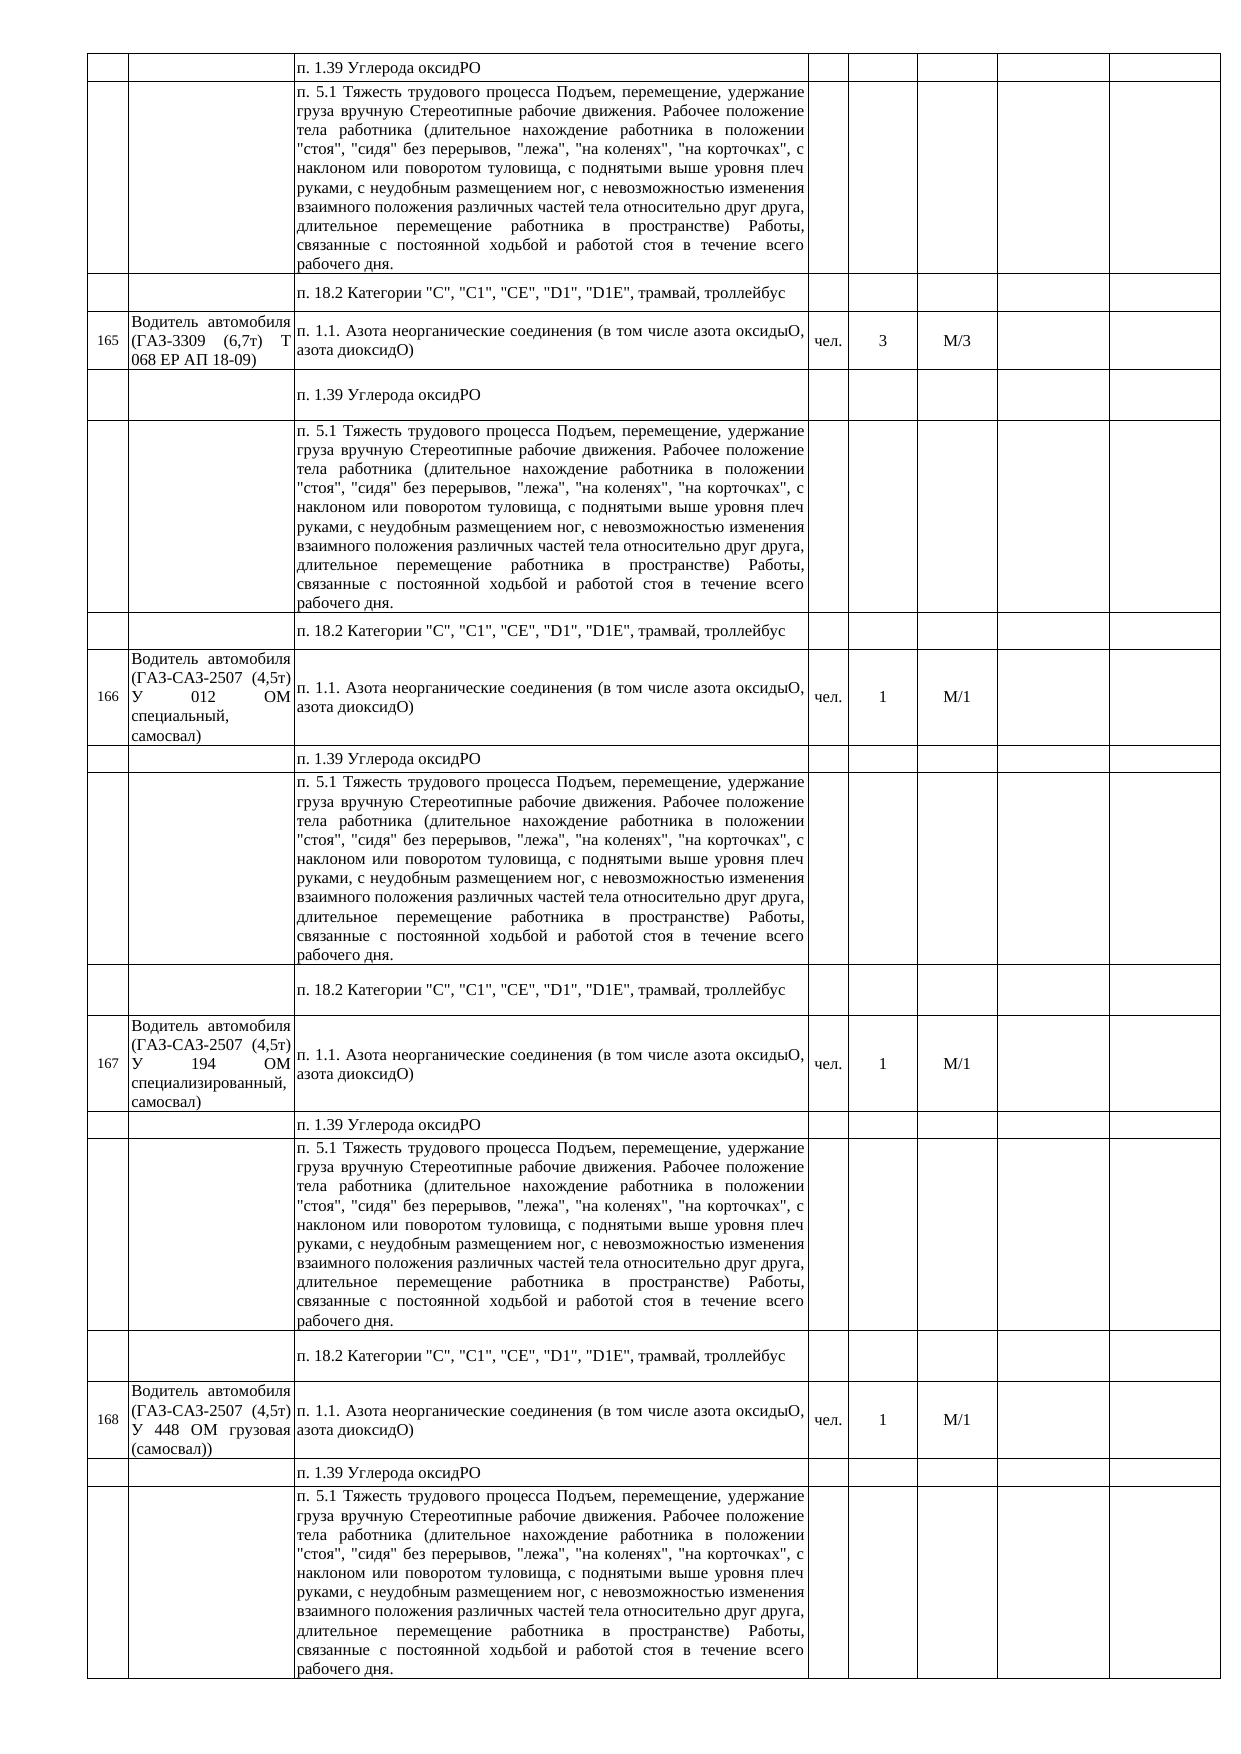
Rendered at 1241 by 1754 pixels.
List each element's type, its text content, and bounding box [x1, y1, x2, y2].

table_cell п. 1.1. Азота неорганические соединения (в том числе азота оксидыО, азота диоксидО) [295, 1016, 808, 1111]
table_cell [849, 1459, 917, 1486]
table_cell [88, 54, 128, 81]
table_cell п. 1.1. Азота неорганические соединения (в том числе азота оксидыО, азота диоксидО) [295, 1382, 808, 1458]
table_cell [1110, 1382, 1220, 1458]
table_cell [129, 965, 294, 1015]
table_cell [129, 1112, 294, 1138]
table_cell 167 [88, 1016, 128, 1111]
table_cell [88, 274, 128, 311]
table_cell [809, 421, 848, 612]
table_cell [1110, 54, 1220, 81]
table_cell [998, 1112, 1109, 1138]
table_cell [88, 1139, 128, 1329]
table_cell [918, 274, 997, 311]
table_cell [129, 746, 294, 772]
table_cell [88, 82, 128, 273]
table_cell [88, 421, 128, 612]
table_cell [998, 1331, 1109, 1381]
table_cell чел. [809, 1382, 848, 1458]
table_cell [129, 613, 294, 648]
table_cell [88, 1331, 128, 1381]
table_cell М/1 [918, 1382, 997, 1458]
table_cell М/3 [918, 312, 997, 369]
table_cell [918, 82, 997, 273]
table_cell [998, 613, 1109, 648]
table_cell [998, 421, 1109, 612]
table_cell [849, 370, 917, 420]
table_cell [809, 1459, 848, 1486]
table_cell [1110, 82, 1220, 273]
table_cell 3 [849, 312, 917, 369]
table_cell [809, 613, 848, 648]
table_cell [918, 54, 997, 81]
table_cell п. 18.2 Категории "C", "C1", "CE", "D1", "D1E", трамвай, троллейбус [295, 274, 808, 311]
table_cell [849, 773, 917, 964]
table_cell [918, 421, 997, 612]
table_cell [129, 370, 294, 420]
table_cell [849, 1139, 917, 1329]
table_cell [88, 370, 128, 420]
table_cell п. 1.39 Углерода оксидРО [295, 1112, 808, 1138]
table_cell 1 [849, 1382, 917, 1458]
table_cell [918, 965, 997, 1015]
table_cell п. 1.39 Углерода оксидРО [295, 370, 808, 420]
table_cell [998, 650, 1109, 744]
table_cell [809, 746, 848, 772]
table_cell п. 1.39 Углерода оксидРО [295, 54, 808, 81]
table_cell [129, 421, 294, 612]
table_cell [129, 1487, 294, 1678]
table_cell 166 [88, 650, 128, 744]
table_cell [849, 1112, 917, 1138]
table_cell [809, 1139, 848, 1329]
table_cell [849, 82, 917, 273]
table_cell [998, 1487, 1109, 1678]
table_cell [129, 1459, 294, 1486]
table_cell [1110, 650, 1220, 744]
table_cell [998, 370, 1109, 420]
table_cell п. 1.1. Азота неорганические соединения (в том числе азота оксидыО, азота диоксидО) [295, 312, 808, 369]
table_cell [129, 773, 294, 964]
table_cell чел. [809, 650, 848, 744]
table_cell [809, 773, 848, 964]
table_cell [849, 965, 917, 1015]
table_cell [998, 54, 1109, 81]
table_cell М/1 [918, 1016, 997, 1111]
table_cell п. 18.2 Категории "C", "C1", "CE", "D1", "D1E", трамвай, троллейбус [295, 965, 808, 1015]
table_cell 165 [88, 312, 128, 369]
table_cell п. 5.1 Тяжесть трудового процесса Подъем, перемещение, удержание груза вручную Стереотипные рабочие движения. Рабочее положение тела работника (длительное нахождение работника в положении "стоя", "сидя" без перерывов, "лежа", "на коленях", "на корточках", с наклоном или поворотом туловища, с поднятыми выше уровня плеч руками, с неудобным размещением ног, с невозможностью изменения взаимного положения различных частей тела относительно друг друга, длительное перемещение работника в пространстве) Работы, связанные с постоянной ходьбой и работой стоя в течение всего рабочего дня. [295, 1487, 808, 1678]
table_cell [1110, 312, 1220, 369]
table_cell [88, 773, 128, 964]
table_cell Водитель автомобиля (ГАЗ-3309 (6,7т) Т 068 ЕР АП 18-09) [129, 312, 294, 369]
table_cell [849, 1487, 917, 1678]
table_cell чел. [809, 312, 848, 369]
table_cell [849, 613, 917, 648]
table_cell п. 18.2 Категории "C", "C1", "CE", "D1", "D1E", трамвай, троллейбус [295, 613, 808, 648]
table_cell 168 [88, 1382, 128, 1458]
table_cell [998, 1016, 1109, 1111]
table_cell 1 [849, 650, 917, 744]
table_cell [849, 274, 917, 311]
table_cell [1110, 613, 1220, 648]
table_cell [809, 54, 848, 81]
table_cell п. 5.1 Тяжесть трудового процесса Подъем, перемещение, удержание груза вручную Стереотипные рабочие движения. Рабочее положение тела работника (длительное нахождение работника в положении "стоя", "сидя" без перерывов, "лежа", "на коленях", "на корточках", с наклоном или поворотом туловища, с поднятыми выше уровня плеч руками, с неудобным размещением ног, с невозможностью изменения взаимного положения различных частей тела относительно друг друга, длительное перемещение работника в пространстве) Работы, связанные с постоянной ходьбой и работой стоя в течение всего рабочего дня. [295, 773, 808, 964]
table_cell [918, 1112, 997, 1138]
table_cell [1110, 1139, 1220, 1329]
table_cell [998, 274, 1109, 311]
table_cell [809, 1331, 848, 1381]
table_cell [1110, 965, 1220, 1015]
table_cell [918, 370, 997, 420]
table_cell п. 5.1 Тяжесть трудового процесса Подъем, перемещение, удержание груза вручную Стереотипные рабочие движения. Рабочее положение тела работника (длительное нахождение работника в положении "стоя", "сидя" без перерывов, "лежа", "на коленях", "на корточках", с наклоном или поворотом туловища, с поднятыми выше уровня плеч руками, с неудобным размещением ног, с невозможностью изменения взаимного положения различных частей тела относительно друг друга, длительное перемещение работника в пространстве) Работы, связанные с постоянной ходьбой и работой стоя в течение всего рабочего дня. [295, 1139, 808, 1329]
table_cell [849, 746, 917, 772]
table_cell [88, 965, 128, 1015]
table_cell 1 [849, 1016, 917, 1111]
table_cell [1110, 1459, 1220, 1486]
table_cell [849, 54, 917, 81]
table_cell [998, 82, 1109, 273]
table_cell [129, 274, 294, 311]
table_cell п. 18.2 Категории "C", "C1", "CE", "D1", "D1E", трамвай, троллейбус [295, 1331, 808, 1381]
table_cell Водитель автомобиля (ГАЗ-САЗ-2507 (4,5т) У 194 ОМ специализированный, самосвал) [129, 1016, 294, 1111]
table_cell [88, 746, 128, 772]
table_cell [849, 421, 917, 612]
table_cell [998, 1382, 1109, 1458]
table_cell [918, 773, 997, 964]
table_cell п. 1.39 Углерода оксидРО [295, 1459, 808, 1486]
table_cell [1110, 1112, 1220, 1138]
table_cell [998, 746, 1109, 772]
table_cell [88, 1487, 128, 1678]
table_cell [1110, 421, 1220, 612]
table_cell [1110, 746, 1220, 772]
table_cell [918, 1331, 997, 1381]
table_cell [88, 1112, 128, 1138]
table_cell [849, 1331, 917, 1381]
table_cell [918, 1487, 997, 1678]
table_cell п. 5.1 Тяжесть трудового процесса Подъем, перемещение, удержание груза вручную Стереотипные рабочие движения. Рабочее положение тела работника (длительное нахождение работника в положении "стоя", "сидя" без перерывов, "лежа", "на коленях", "на корточках", с наклоном или поворотом туловища, с поднятыми выше уровня плеч руками, с неудобным размещением ног, с невозможностью изменения взаимного положения различных частей тела относительно друг друга, длительное перемещение работника в пространстве) Работы, связанные с постоянной ходьбой и работой стоя в течение всего рабочего дня. [295, 82, 808, 273]
table_cell [918, 1459, 997, 1486]
table_cell п. 5.1 Тяжесть трудового процесса Подъем, перемещение, удержание груза вручную Стереотипные рабочие движения. Рабочее положение тела работника (длительное нахождение работника в положении "стоя", "сидя" без перерывов, "лежа", "на коленях", "на корточках", с наклоном или поворотом туловища, с поднятыми выше уровня плеч руками, с неудобным размещением ног, с невозможностью изменения взаимного положения различных частей тела относительно друг друга, длительное перемещение работника в пространстве) Работы, связанные с постоянной ходьбой и работой стоя в течение всего рабочего дня. [295, 421, 808, 612]
table_cell [998, 965, 1109, 1015]
table_cell [129, 1331, 294, 1381]
table_cell [809, 274, 848, 311]
table_cell [918, 1139, 997, 1329]
table_cell М/1 [918, 650, 997, 744]
table_cell [1110, 274, 1220, 311]
table_cell [809, 370, 848, 420]
table_cell [998, 773, 1109, 964]
table_cell [809, 82, 848, 273]
table_cell [1110, 1016, 1220, 1111]
table_cell [809, 1487, 848, 1678]
table_cell Водитель автомобиля (ГАЗ-САЗ-2507 (4,5т) У 012 ОМ специальный, самосвал) [129, 650, 294, 744]
table_cell [918, 613, 997, 648]
table_cell [1110, 773, 1220, 964]
table_cell [809, 1112, 848, 1138]
table_cell [809, 965, 848, 1015]
table_cell [998, 312, 1109, 369]
table_cell [129, 82, 294, 273]
table_cell [998, 1139, 1109, 1329]
table_cell [1110, 1331, 1220, 1381]
table_cell п. 1.39 Углерода оксидРО [295, 746, 808, 772]
table_cell п. 1.1. Азота неорганические соединения (в том числе азота оксидыО, азота диоксидО) [295, 650, 808, 744]
table_cell Водитель автомобиля (ГАЗ-САЗ-2507 (4,5т) У 448 ОМ грузовая (самосвал)) [129, 1382, 294, 1458]
table_cell [918, 746, 997, 772]
table_cell [998, 1459, 1109, 1486]
table_cell [88, 613, 128, 648]
table_cell [88, 1459, 128, 1486]
table_cell [129, 54, 294, 81]
table_cell чел. [809, 1016, 848, 1111]
table_cell [1110, 370, 1220, 420]
table_cell [129, 1139, 294, 1329]
table_cell [1110, 1487, 1220, 1678]
